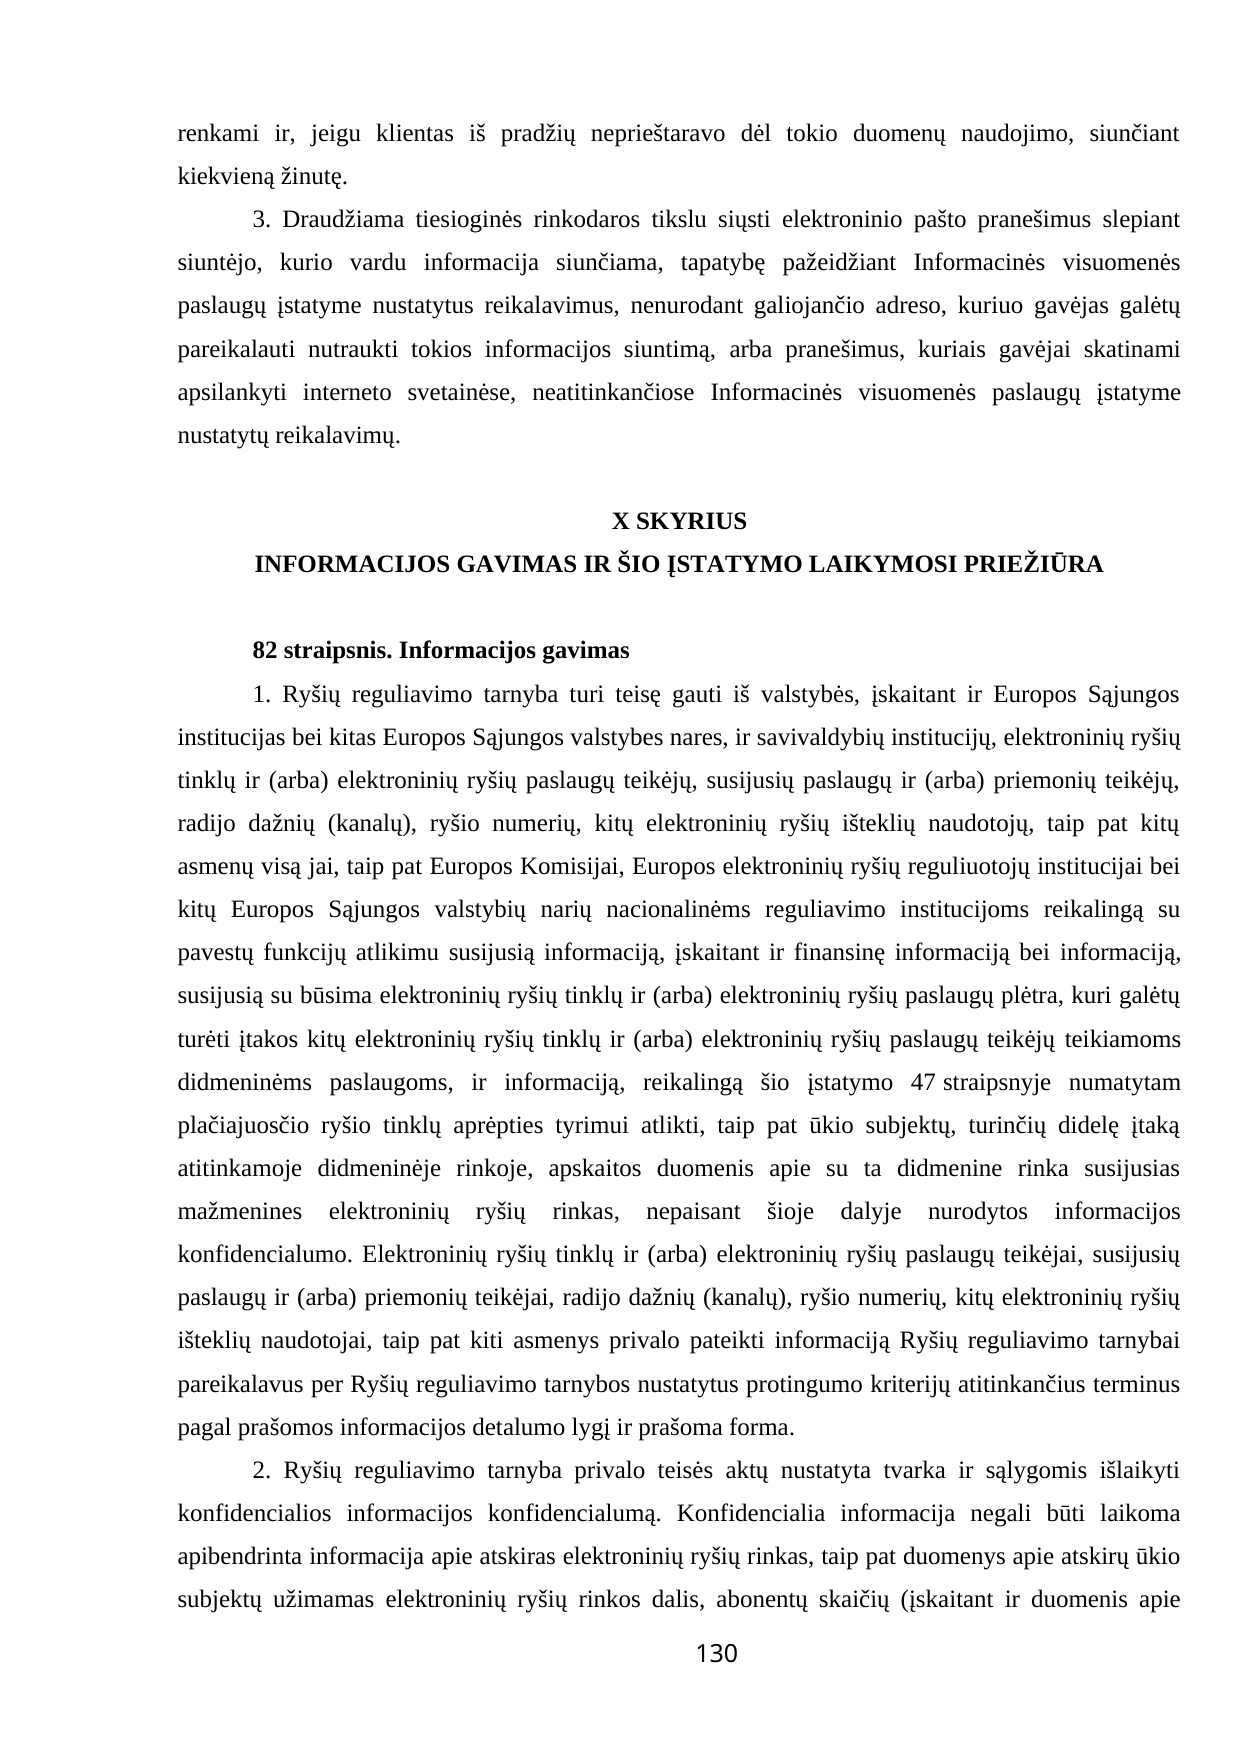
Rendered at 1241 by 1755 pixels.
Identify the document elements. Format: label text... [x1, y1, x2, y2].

text INFORMACIJOS GAVIMAS IR ŠIO ĮSTATYMO LAIKYMOSI PRIEŽIŪRA [177, 549, 1181, 578]
text 2. Ryšių reguliavimo tarnyba privalo teisės aktų nustatyta tvarka ir sąlygomis išlaikyti konfidencialios informacijos konfidencialumą. Konfidencialia informacija negali būti laikoma apibendrinta informacija apie atskiras elektroninių ryšių rinkas, taip pat duomenys apie atskirų ūkio subjektų užimamas elektroninių ryšių rinkos dalis, abonentų skaičių (įskaitant ir duomenis apie [177, 1455, 1181, 1613]
text 1. Ryšių reguliavimo tarnyba turi teisę gauti iš valstybės, įskaitant ir Europos Sąjungos institucijas bei kitas Europos Sąjungos valstybes nares, ir savivaldybių institucijų, elektroninių ryšių tinklų ir (arba) elektroninių ryšių paslaugų teikėjų, susijusių paslaugų ir (arba) priemonių teikėjų, radijo dažnių (kanalų), ryšio numerių, kitų elektroninių ryšių išteklių naudotojų, taip pat kitų asmenų visą jai, taip pat Europos Komisijai, Europos elektroninių ryšių reguliuotojų institucijai bei kitų Europos Sąjungos valstybių narių nacionalinėms reguliavimo institucijoms reikalingą su pavestų funkcijų atlikimu susijusią informaciją, įskaitant ir finansinę informaciją bei informaciją, susijusią su būsima elektroninių ryšių tinklų ir (arba) elektroninių ryšių paslaugų plėtra, kuri galėtų turėti įtakos kitų elektroninių ryšių tinklų ir (arba) elektroninių ryšių paslaugų teikėjų teikiamoms didmeninėms paslaugoms, ir informaciją, reikalingą šio įstatymo 47 straipsnyje numatytam plačiajuosčio ryšio tinklų aprėpties tyrimui atlikti, taip pat ūkio subjektų, turinčių didelę įtaką atitinkamoje didmeninėje rinkoje, apskaitos duomenis apie su ta didmenine rinka susijusias mažmenines elektroninių ryšių rinkas, nepaisant šioje dalyje nurodytos informacijos konfidencialumo. Elektroninių ryšių tinklų ir (arba) elektroninių ryšių paslaugų teikėjai, susijusių paslaugų ir (arba) priemonių teikėjai, radijo dažnių (kanalų), ryšio numerių, kitų elektroninių ryšių išteklių naudotojai, taip pat kiti asmenys privalo pateikti informaciją Ryšių reguliavimo tarnybai pareikalavus per Ryšių reguliavimo tarnybos nustatytus protingumo kriterijų atitinkančius terminus pagal prašomos informacijos detalumo lygį ir prašoma forma. [177, 679, 1181, 1441]
text renkami ir, jeigu klientas iš pradžių neprieštaravo dėl tokio duomenų naudojimo, siunčiant kiekvieną žinutę. [177, 118, 1181, 190]
text 82 straipsnis. Informacijos gavimas [177, 636, 1181, 664]
text X SKYRIUS [177, 506, 1181, 535]
text 3. Draudžiama tiesioginės rinkodaros tikslu siųsti elektroninio pašto pranešimus slepiant siuntėjo, kurio vardu informacija siunčiama, tapatybę pažeidžiant Informacinės visuomenės paslaugų įstatyme nustatytus reikalavimus, nenurodant galiojančio adreso, kuriuo gavėjas galėtų pareikalauti nutraukti tokios informacijos siuntimą, arba pranešimus, kuriais gavėjai skatinami apsilankyti interneto svetainėse, neatitinkančiose Informacinės visuomenės paslaugų įstatyme nustatytų reikalavimų. [177, 204, 1181, 449]
